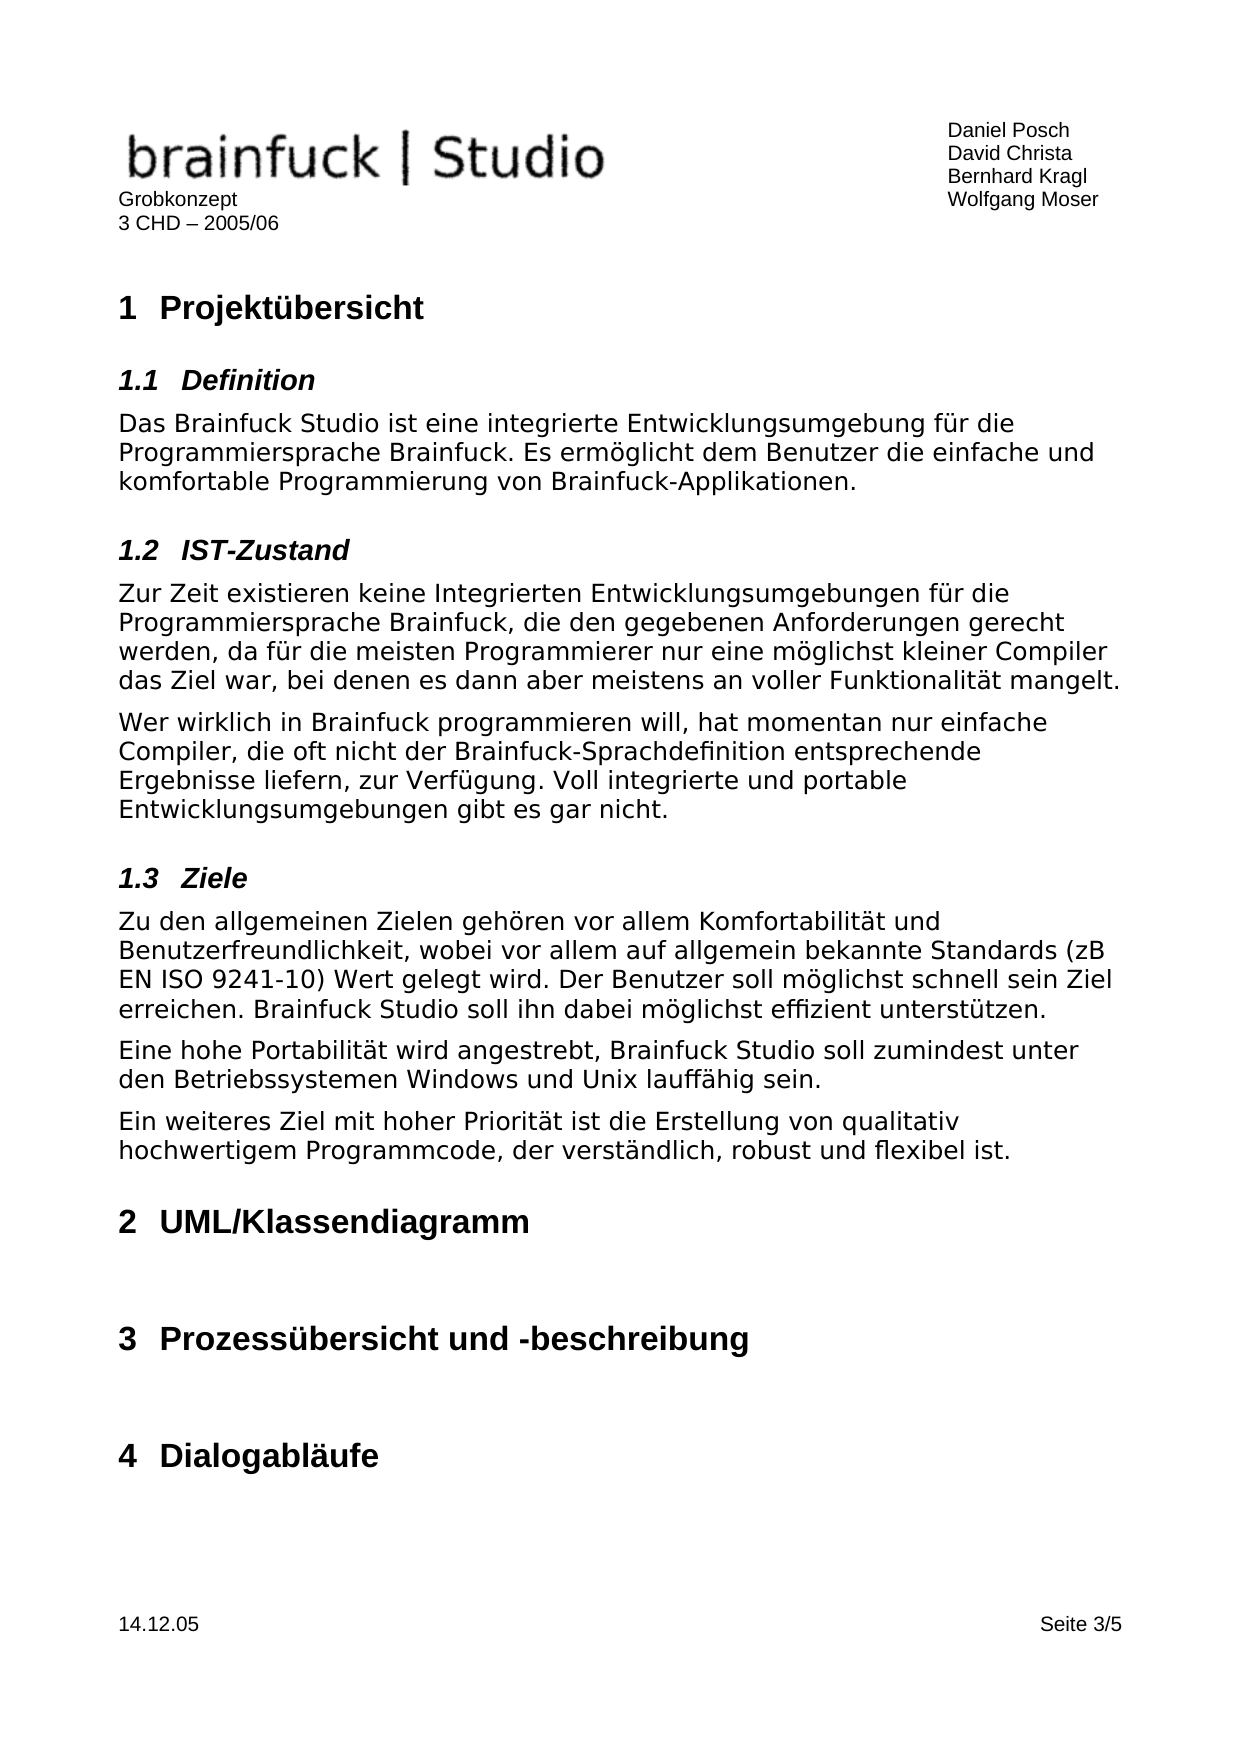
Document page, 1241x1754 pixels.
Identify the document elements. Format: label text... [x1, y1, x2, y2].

subtitle Definition [118, 364, 1122, 396]
text Ein weiteres Ziel mit hoher Priorität ist die Erstellung von qualitativ hochwertigem Programmcode, der verständlich, robust und flexibel ist. [118, 1107, 1122, 1166]
text Zur Zeit existieren keine Integrierten Entwicklungsumgebungen für die Programmiersprache Brainfuck, die den gegebenen Anforderungen gerecht werden, da für die meisten Programmierer nur eine möglichst kleiner Compiler das Ziel war, bei denen es dann aber meistens an voller Funktionalität mangelt. [118, 579, 1122, 696]
subtitle Prozessübersicht und -beschreibung [118, 1320, 1122, 1357]
picture [118, 118, 609, 187]
subtitle IST-Zustand [118, 534, 1122, 566]
text Das Brainfuck Studio ist eine integrierte Entwicklungsumgebung für die Programmiersprache Brainfuck. Es ermöglicht dem Benutzer die einfache und komfortable Programmierung von Brainfuck-Applikationen. [118, 409, 1122, 496]
subtitle UML/Klassendiagramm [118, 1203, 1122, 1241]
subtitle Dialogabläufe [118, 1437, 1122, 1474]
text Eine hohe Portabilität wird angestrebt, Brainfuck Studio soll zumindest unter den Betriebssystemen Windows und Unix lauffähig sein. [118, 1037, 1122, 1095]
text Zu den allgemeinen Zielen gehören vor allem Komfortabilität und Benutzerfreundlichkeit, wobei vor allem auf allgemein bekannte Standards (zB EN ISO 9241-10) Wert gelegt wird. Der Benutzer soll möglichst schnell sein Ziel erreichen. Brainfuck Studio soll ihn dabei möglichst effizient unterstützen. [118, 907, 1122, 1024]
subtitle Ziele [118, 862, 1122, 895]
text Wer wirklich in Brainfuck programmieren will, hat momentan nur einfache Compiler, die oft nicht der Brainfuck-Sprachdefinition entsprechende Ergebnisse liefern, zur Verfügung. Voll integrierte und portable Entwicklungsumgebungen gibt es gar nicht. [118, 708, 1122, 825]
subtitle Projektübersicht [118, 289, 1122, 326]
